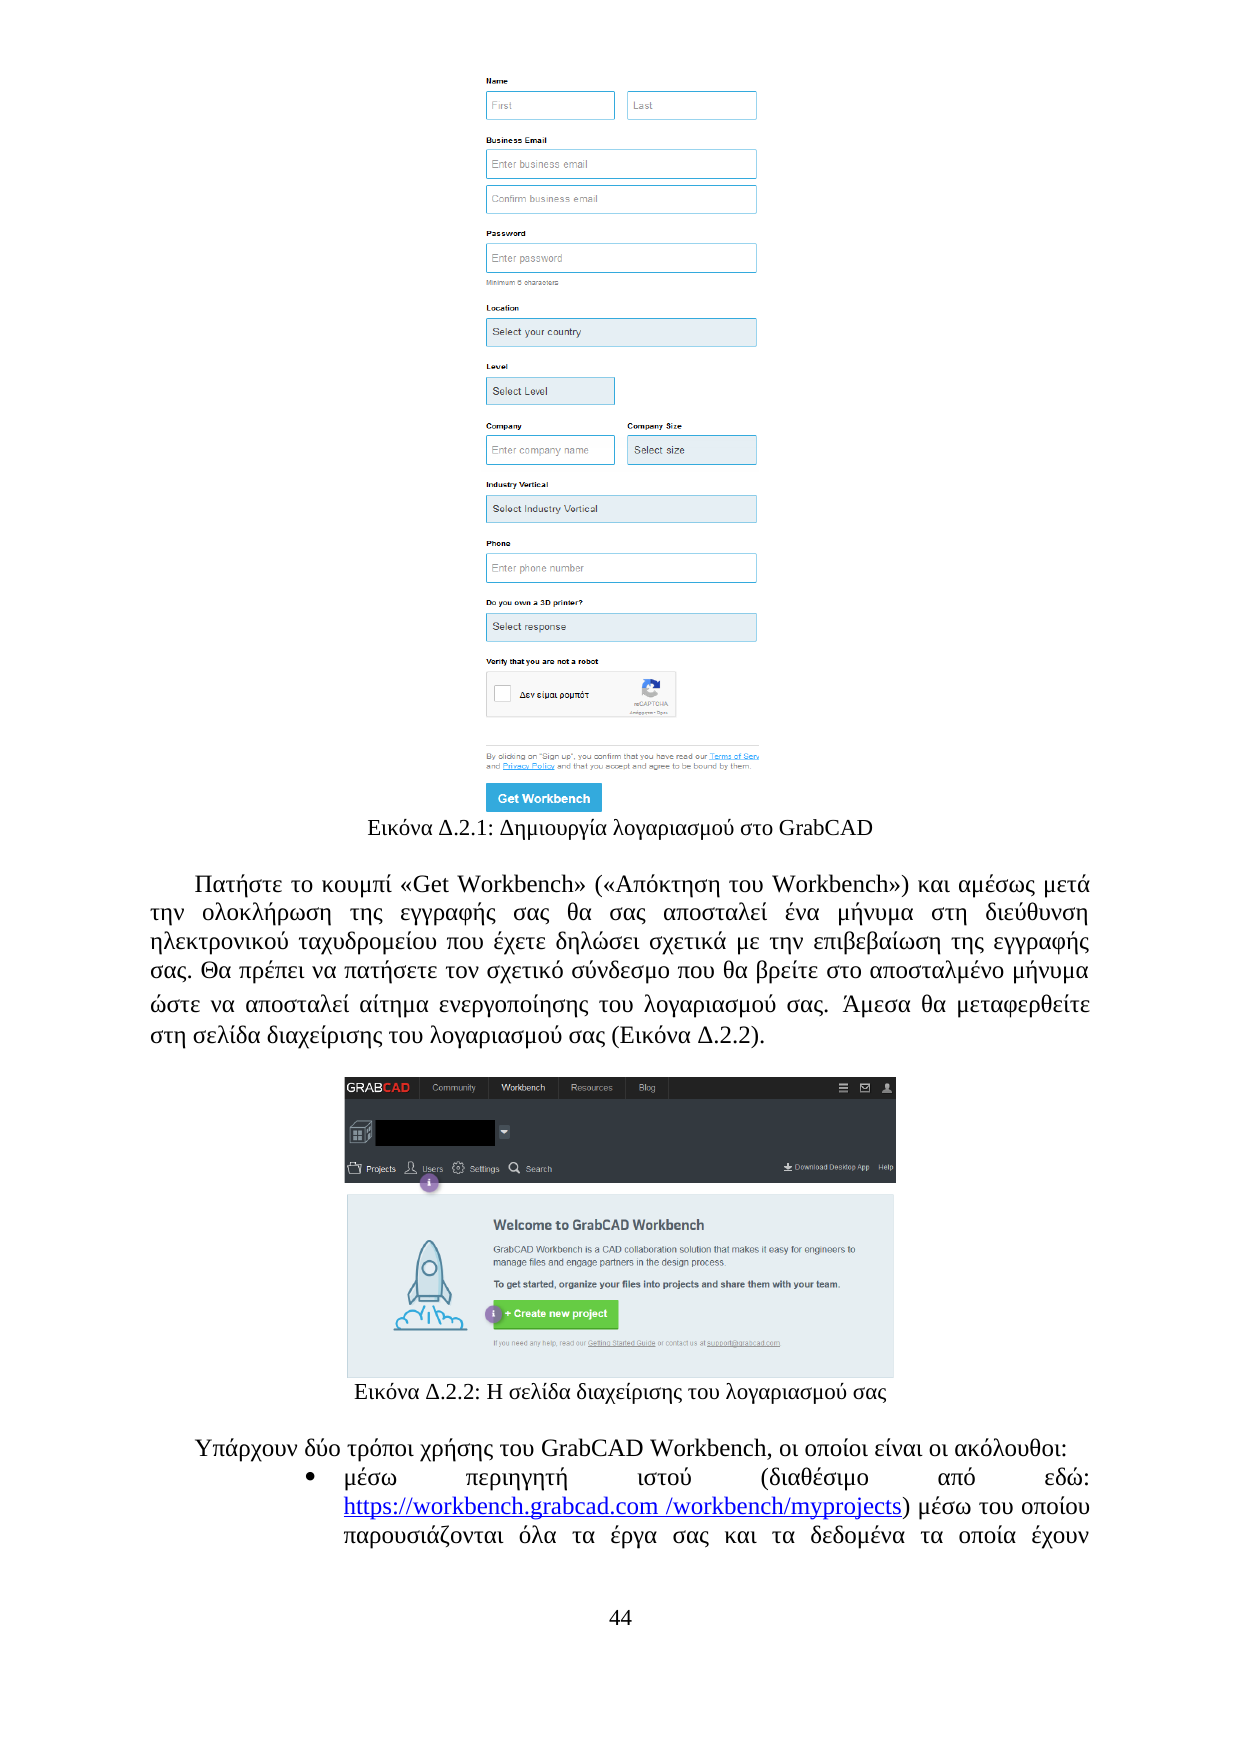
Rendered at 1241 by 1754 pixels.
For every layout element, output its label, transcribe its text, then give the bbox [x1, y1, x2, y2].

text Υπάρχουν δύο τρόποι χρήσης του GrabCAD Workbench, οι οποίοι είναι οι ακόλουθοι: [150, 1433, 1091, 1462]
text Εικόνα Δ.2.2: Η σελίδα διαχείρισης του λογαριασμού σας [150, 1378, 1091, 1405]
list μέσω περιηγητή ιστού (διαθέσιμο από εδώ: https://workbench.grabcad.com /workbench/myprojects) μέσω του οποίου παρουσιάζονται όλα τα έργα σας και τα δεδομένα τα οποία έχουν [306, 1462, 1091, 1548]
text Πατήστε το κουμπί «Get Workbench» («Απόκτηση του Workbench») και αμέσως μετά την ολοκλήρωση της εγγραφής σας θα σας αποσταλεί ένα μήνυμα στη διεύθυνση ηλεκτρονικού ταχυδρομείου που έχετε δηλώσει σχετικά με την επιβεβαίωση της εγγραφής σας. Θα πρέπει να πατήσετε τον σχετικό σύνδεσμο που θα βρείτε στο αποσταλμένο μήνυμα ώστε να αποσταλεί αίτημα ενεργοποίησης του λογαριασμού σας. Άμεσα θα μεταφερθείτε στη σελίδα διαχείρισης του λογαριασμού σας (Εικόνα Δ.2.2). [150, 869, 1091, 1048]
text Εικόνα Δ.2.1: Δημιουργία λογαριασμού στο GrabCAD [150, 814, 1091, 840]
